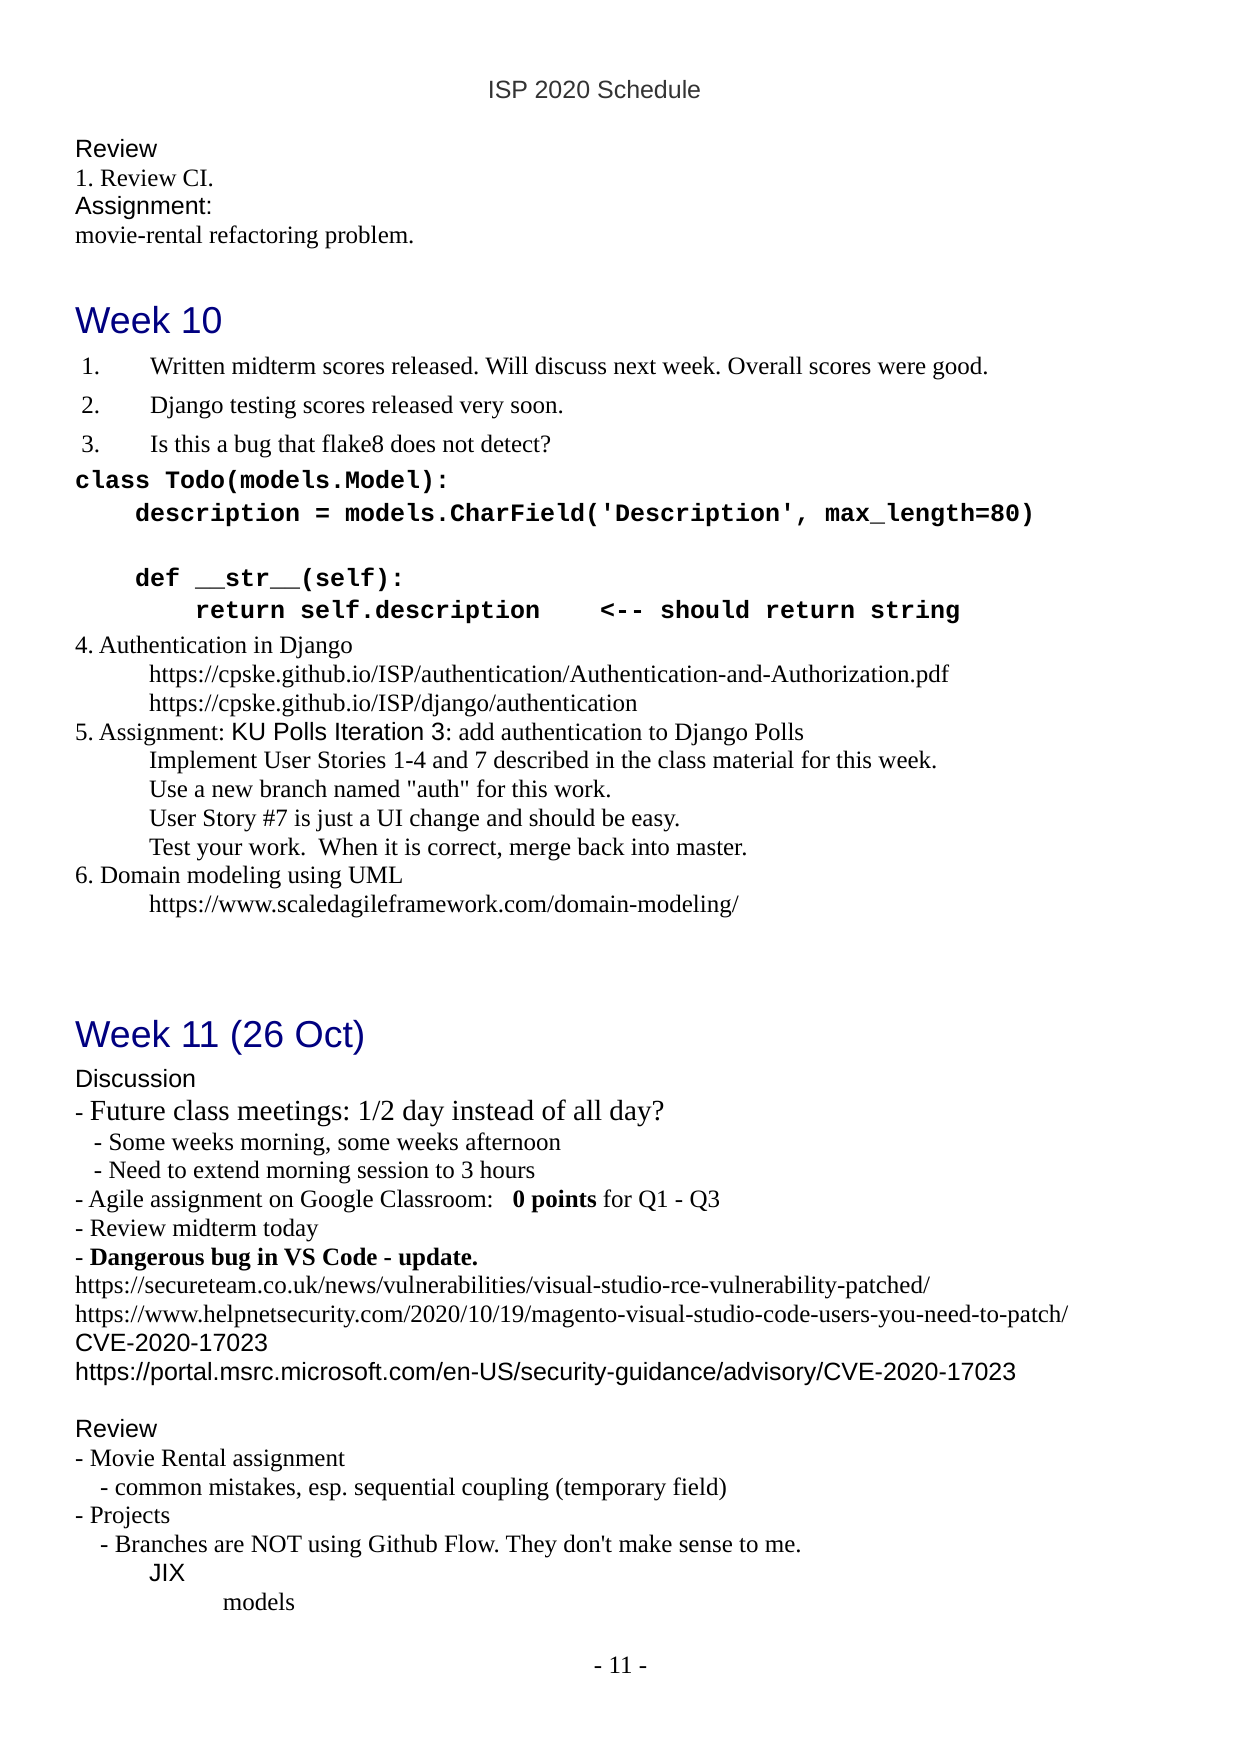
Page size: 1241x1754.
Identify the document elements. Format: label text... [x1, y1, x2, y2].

text description = models.CharField('Description', max_length=80) [75, 501, 1166, 529]
list Written midterm scores released. Will discuss next week. Overall scores were good. [81, 351, 1166, 379]
text Implement User Stories 1-4 and 7 described in the class material for this week. [75, 746, 1166, 774]
text return self.description <-- should return string [75, 598, 1166, 626]
text movie-rental refactoring problem. [75, 220, 1166, 249]
text models [75, 1587, 1166, 1616]
subtitle Week 10 [75, 299, 1166, 342]
text https://www.scaledagileframework.com/domain-modeling/ [75, 889, 1166, 918]
text JIX [75, 1558, 1166, 1587]
text - Dangerous bug in VS Code - update. [75, 1242, 1166, 1270]
text - Agile assignment on Google Classroom: 0 points for Q1 - Q3 [75, 1184, 1166, 1213]
text - Need to extend morning session to 3 hours [75, 1155, 1166, 1184]
text - common mistakes, esp. sequential coupling (temporary field) [75, 1472, 1166, 1500]
text Review [75, 134, 1166, 163]
text Assignment: [75, 191, 1166, 220]
text def __str__(self): [75, 566, 1166, 594]
text User Story #7 is just a UI change and should be easy. [75, 803, 1166, 832]
text https://www.helpnetsecurity.com/2020/10/19/magento-visual-studio-code-users-you-need-to-patch/ [75, 1299, 1166, 1328]
text 5. Assignment: KU Polls Iteration 3: add authentication to Django Polls [75, 717, 1166, 746]
text - Branches are NOT using Github Flow. They don't make sense to me. [75, 1529, 1166, 1558]
text 1. Review CI. [75, 163, 1166, 191]
text Review [75, 1414, 1166, 1443]
text https://secureteam.co.uk/news/vulnerabilities/visual-studio-rce-vulnerability-patched/ [75, 1270, 1166, 1299]
list Django testing scores released very soon. [81, 390, 1166, 419]
text 6. Domain modeling using UML [75, 861, 1166, 889]
text Use a new branch named "auth" for this work. [75, 774, 1166, 803]
text 4. Authentication in Django [75, 631, 1166, 659]
text https://cpske.github.io/ISP/authentication/Authentication-and-Authorization.pdf [75, 659, 1166, 688]
text - Future class meetings: 1/2 day instead of all day? [75, 1093, 1166, 1127]
text Discussion [75, 1064, 1166, 1093]
text - Review midterm today [75, 1213, 1166, 1242]
text - Some weeks morning, some weeks afternoon [75, 1127, 1166, 1155]
text - Movie Rental assignment [75, 1443, 1166, 1472]
text https://cpske.github.io/ISP/django/authentication [75, 688, 1166, 717]
list Is this a bug that flake8 does not detect? [81, 429, 1166, 458]
text class Todo(models.Model): [75, 468, 1166, 496]
text CVE-2020-17023 [75, 1328, 1166, 1357]
subtitle Week 11 (26 Oct) [75, 1012, 1166, 1055]
text Test your work. When it is correct, merge back into master. [75, 832, 1166, 861]
text - Projects [75, 1500, 1166, 1529]
text https://portal.msrc.microsoft.com/en-US/security-guidance/advisory/CVE-2020-17023 [75, 1357, 1166, 1385]
